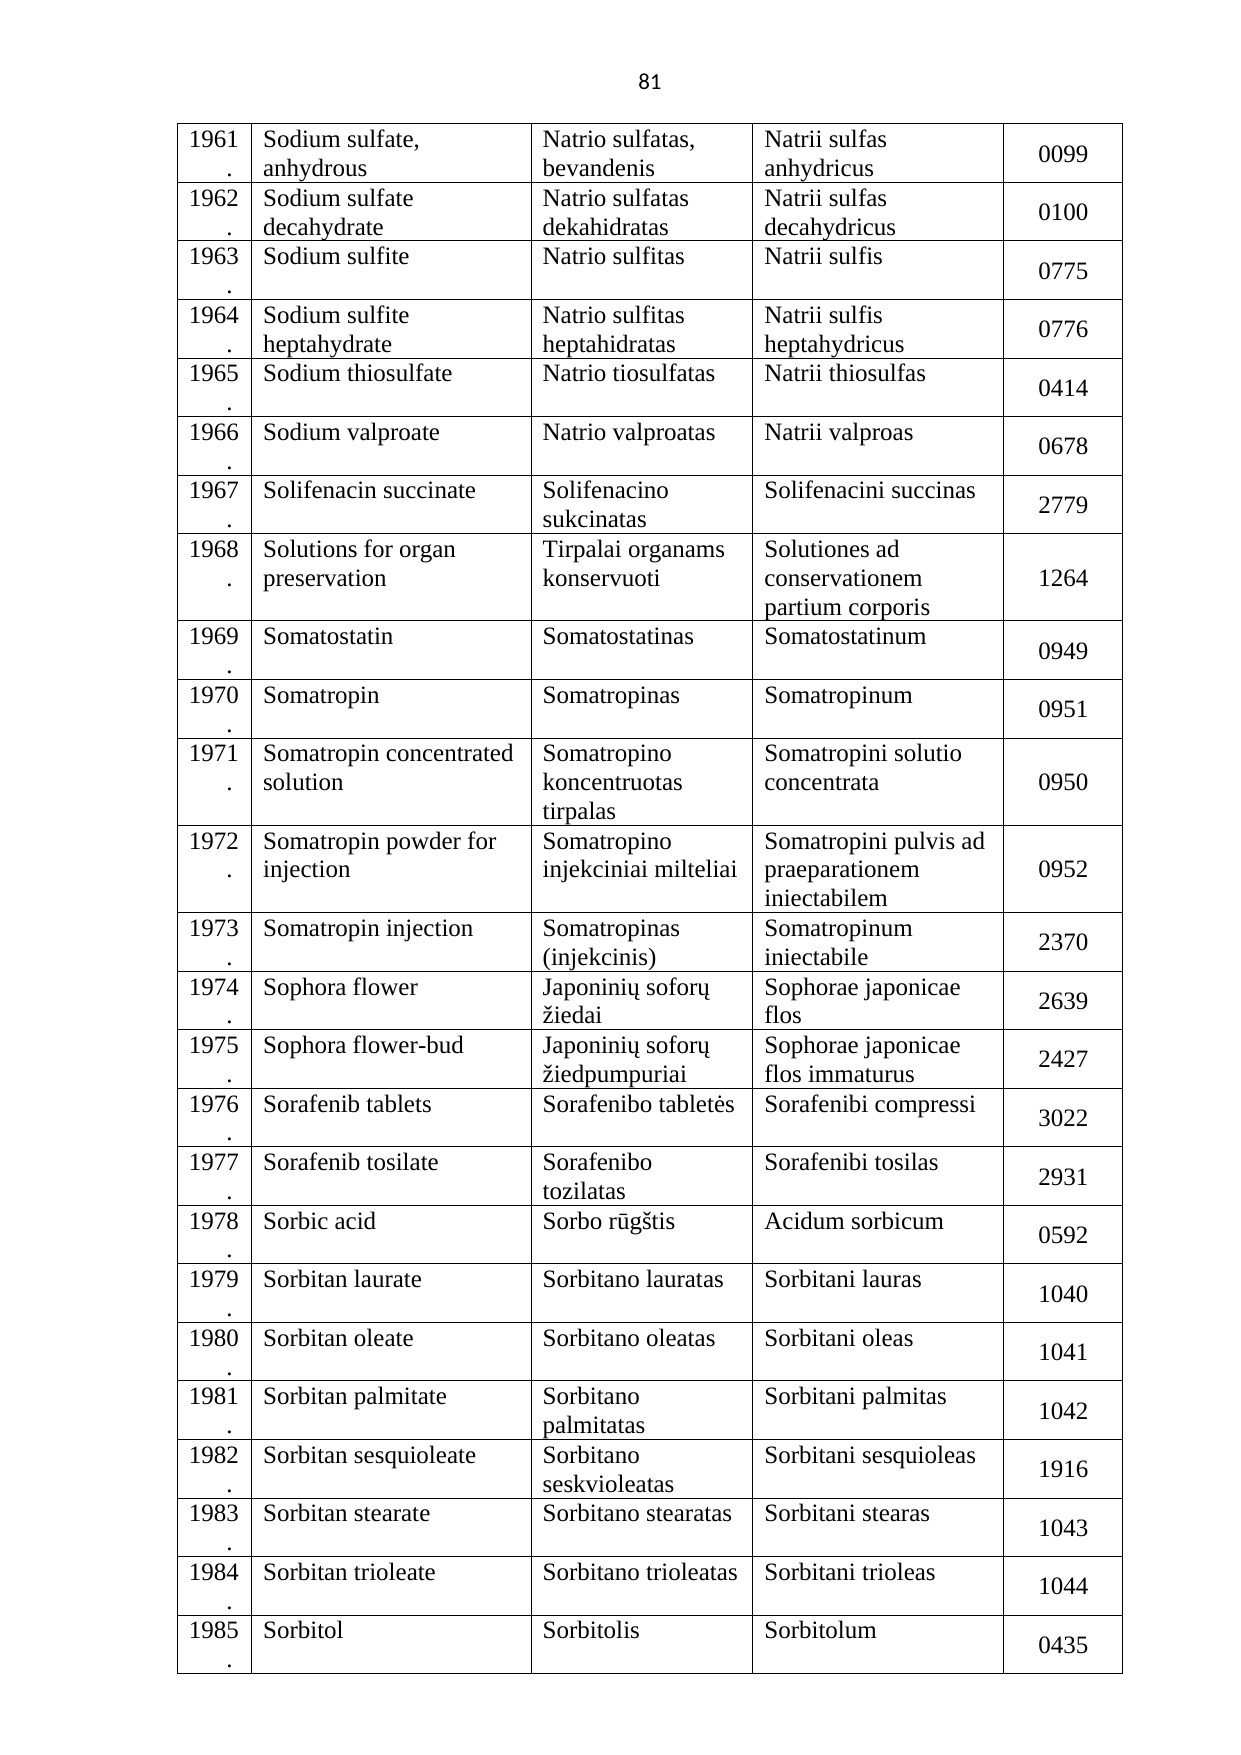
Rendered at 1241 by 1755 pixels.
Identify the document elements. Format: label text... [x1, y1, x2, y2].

table_cell 2931 [1004, 1147, 1122, 1205]
table_cell Solutions for organ preservation [252, 534, 531, 620]
table_cell Somatropino koncentruotas tirpalas [532, 739, 752, 825]
table_cell 1966. [178, 417, 251, 474]
table_cell Somatropini solutio concentrata [753, 739, 1003, 825]
table_cell 0775 [1004, 241, 1122, 299]
table_cell 0099 [1004, 124, 1122, 182]
table_cell 1981. [178, 1381, 251, 1439]
table_cell 1979. [178, 1264, 251, 1322]
table_cell 1042 [1004, 1381, 1122, 1439]
table_cell Sophora flower‑bud [252, 1030, 531, 1088]
table_cell Sorbo rūgštis [532, 1206, 752, 1263]
table_cell Sorbitan oleate [252, 1323, 531, 1380]
table_cell Solifenacino sukcinatas [532, 476, 752, 533]
table_cell 1985. [178, 1616, 251, 1673]
table_cell Sorbitan palmitate [252, 1381, 531, 1439]
table_cell Sorafenib tosilate [252, 1147, 531, 1205]
table_cell 1964. [178, 300, 251, 357]
table_cell 1264 [1004, 534, 1122, 620]
table_cell Natrii thiosulfas [753, 359, 1003, 416]
table_cell Somatropini pulvis ad praeparationem iniectabilem [753, 826, 1003, 912]
table_cell 1975. [178, 1030, 251, 1088]
table_cell Somatostatinas [532, 621, 752, 679]
table_cell 2427 [1004, 1030, 1122, 1088]
table_cell Natrio sulfitas [532, 241, 752, 299]
table_cell Somatropinas (injekcinis) [532, 913, 752, 971]
table_cell 1968. [178, 534, 251, 620]
table_cell 0951 [1004, 680, 1122, 737]
table_cell 1973. [178, 913, 251, 971]
table_cell Natrio tiosulfatas [532, 359, 752, 416]
table_cell Somatropin [252, 680, 531, 737]
table_cell Sorafenibi compressi [753, 1089, 1003, 1146]
table_cell 1983. [178, 1499, 251, 1556]
table_cell Sorbitani sesquioleas [753, 1440, 1003, 1497]
table_cell Sorbitolis [532, 1616, 752, 1673]
table_cell Somatropinum [753, 680, 1003, 737]
table_cell 3022 [1004, 1089, 1122, 1146]
table_cell Sorbitano oleatas [532, 1323, 752, 1380]
table_cell Natrii valproas [753, 417, 1003, 474]
table_cell Sodium sulfate decahydrate [252, 183, 531, 240]
table_cell 0100 [1004, 183, 1122, 240]
table_cell Sorafenibo tozilatas [532, 1147, 752, 1205]
table_cell 2639 [1004, 972, 1122, 1029]
table_cell 0414 [1004, 359, 1122, 416]
table_cell 1982. [178, 1440, 251, 1497]
table_cell 1969. [178, 621, 251, 679]
table_cell Sorbitan stearate [252, 1499, 531, 1556]
table_cell 1976. [178, 1089, 251, 1146]
table_cell Tirpalai organams konservuoti [532, 534, 752, 620]
table_cell Natrio sulfatas dekahidratas [532, 183, 752, 240]
table_cell Sorbitan sesquioleate [252, 1440, 531, 1497]
table_cell Sorbitani lauras [753, 1264, 1003, 1322]
table_cell Sodium thiosulfate [252, 359, 531, 416]
table_cell Somatropin powder for injection [252, 826, 531, 912]
table_cell 0678 [1004, 417, 1122, 474]
table_cell Natrii sulfas decahydricus [753, 183, 1003, 240]
table_cell 1974. [178, 972, 251, 1029]
table_cell Natrio sulfatas, bevandenis [532, 124, 752, 182]
table_cell Natrii sulfas anhydricus [753, 124, 1003, 182]
table_cell Sorbitol [252, 1616, 531, 1673]
table_cell 1967. [178, 476, 251, 533]
table_cell 1965. [178, 359, 251, 416]
table_cell Somatostatin [252, 621, 531, 679]
table_cell Sophorae japonicae flos [753, 972, 1003, 1029]
table_cell 1962. [178, 183, 251, 240]
table_cell Solifenacin succinate [252, 476, 531, 533]
table_cell 1978. [178, 1206, 251, 1263]
table_cell Sorbitano stearatas [532, 1499, 752, 1556]
table_cell Sorafenibo tabletės [532, 1089, 752, 1146]
table_cell Japoninių soforų žiedai [532, 972, 752, 1029]
table_cell Somatropin injection [252, 913, 531, 971]
table_cell 1970. [178, 680, 251, 737]
table_cell 1980. [178, 1323, 251, 1380]
table_cell Natrii sulfis heptahydricus [753, 300, 1003, 357]
table_cell Somatropinum iniectabile [753, 913, 1003, 971]
table_cell Solifenacini succinas [753, 476, 1003, 533]
table_cell Natrio sulfitas heptahidratas [532, 300, 752, 357]
table_cell 0435 [1004, 1616, 1122, 1673]
table_cell Japoninių soforų žiedpumpuriai [532, 1030, 752, 1088]
table_cell Natrii sulfis [753, 241, 1003, 299]
table_cell 1916 [1004, 1440, 1122, 1497]
table_cell 1972. [178, 826, 251, 912]
table_cell 0776 [1004, 300, 1122, 357]
table_cell 1984. [178, 1557, 251, 1614]
table_cell Sorafenibi tosilas [753, 1147, 1003, 1205]
table_cell Sorbitano trioleatas [532, 1557, 752, 1614]
table_cell 1961. [178, 124, 251, 182]
table_cell 1971. [178, 739, 251, 825]
table_cell Sorbitano palmitatas [532, 1381, 752, 1439]
table_cell Acidum sorbicum [753, 1206, 1003, 1263]
table_cell Sorbitano lauratas [532, 1264, 752, 1322]
table_cell Solutiones ad conservationem partium corporis [753, 534, 1003, 620]
table_cell Sorbitani palmitas [753, 1381, 1003, 1439]
table_cell 1043 [1004, 1499, 1122, 1556]
table_cell Sorbitan laurate [252, 1264, 531, 1322]
table_cell Sorbitolum [753, 1616, 1003, 1673]
table_cell 0950 [1004, 739, 1122, 825]
table_cell Sorbic acid [252, 1206, 531, 1263]
table_cell Somatostatinum [753, 621, 1003, 679]
table_cell Sorbitano seskvioleatas [532, 1440, 752, 1497]
table_cell 1040 [1004, 1264, 1122, 1322]
table_cell Natrio valproatas [532, 417, 752, 474]
table_cell Sodium sulfite heptahydrate [252, 300, 531, 357]
table_cell Sophorae japonicae flos immaturus [753, 1030, 1003, 1088]
table_cell 0592 [1004, 1206, 1122, 1263]
table_cell 0952 [1004, 826, 1122, 912]
table_cell 0949 [1004, 621, 1122, 679]
table_cell Sorafenib tablets [252, 1089, 531, 1146]
table_cell Sodium sulfite [252, 241, 531, 299]
table_cell Sorbitani oleas [753, 1323, 1003, 1380]
table_cell Somatropin concentrated solution [252, 739, 531, 825]
table_cell Sorbitani trioleas [753, 1557, 1003, 1614]
table_cell Somatropinas [532, 680, 752, 737]
table_cell Sophora flower [252, 972, 531, 1029]
table_cell 1977. [178, 1147, 251, 1205]
table_cell Somatropino injekciniai milteliai [532, 826, 752, 912]
table_cell Sorbitani stearas [753, 1499, 1003, 1556]
table_cell 1963. [178, 241, 251, 299]
table_cell 1041 [1004, 1323, 1122, 1380]
table_cell Sodium sulfate, anhydrous [252, 124, 531, 182]
table_cell Sodium valproate [252, 417, 531, 474]
table_cell 2370 [1004, 913, 1122, 971]
table_cell 1044 [1004, 1557, 1122, 1614]
table_cell Sorbitan trioleate [252, 1557, 531, 1614]
table_cell 2779 [1004, 476, 1122, 533]
